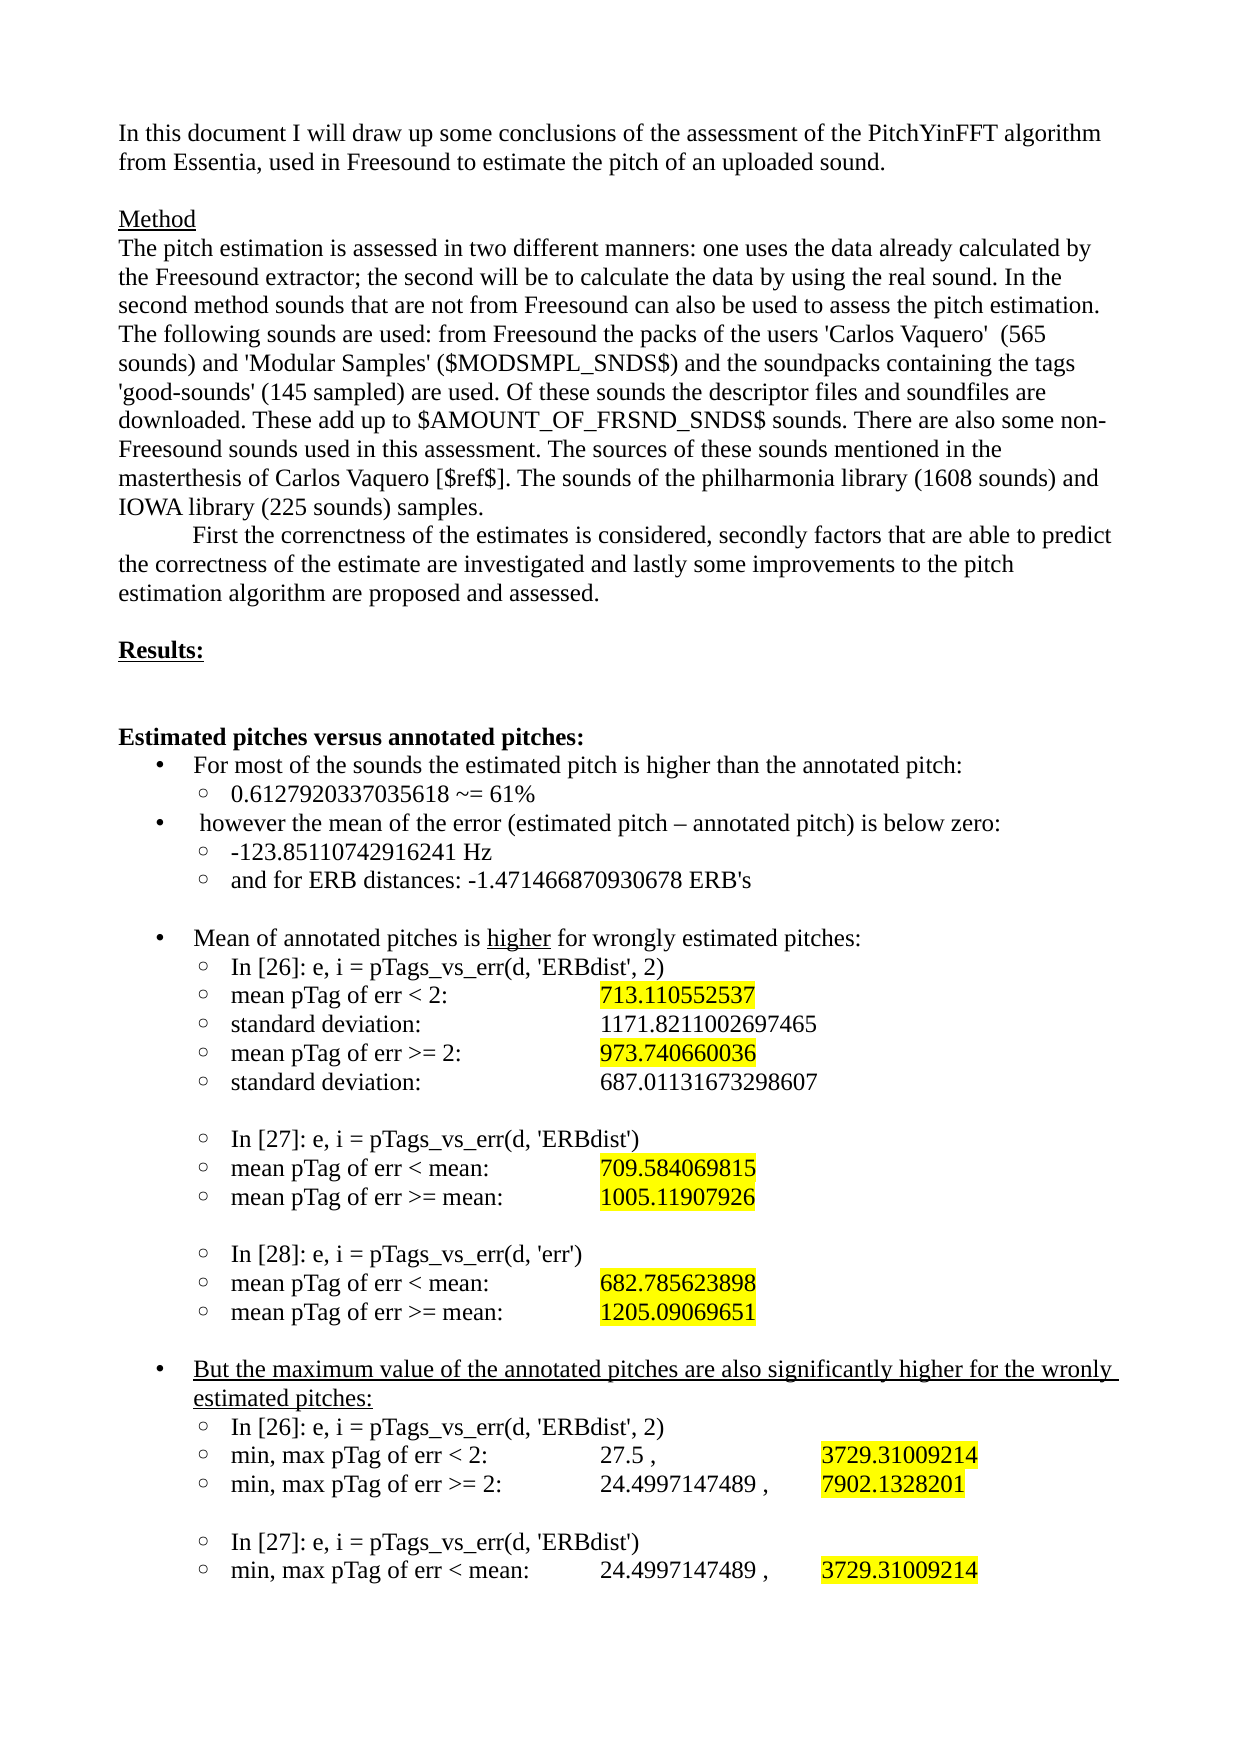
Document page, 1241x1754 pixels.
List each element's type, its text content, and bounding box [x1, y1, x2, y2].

list -123.85110742916241 Hz [193, 837, 1122, 866]
list mean pTag of err >= mean: 1005.11907926 [193, 1182, 1122, 1211]
list standard deviation: 687.01131673298607 [193, 1067, 1122, 1096]
list min, max pTag of err >= 2: 24.4997147489 , 7902.1328201 [193, 1469, 1122, 1527]
list In [26]: e, i = pTags_vs_err(d, 'ERBdist', 2) [193, 1412, 1122, 1441]
list mean pTag of err < mean: 682.785623898 [193, 1268, 1122, 1297]
list For most of the sounds the estimated pitch is higher than the annotated pitch: [156, 751, 1122, 779]
list In [26]: e, i = pTags_vs_err(d, 'ERBdist', 2) [193, 952, 1122, 981]
list mean pTag of err >= mean: 1205.09069651 [193, 1297, 1122, 1326]
text Method [118, 204, 1122, 233]
text The pitch estimation is assessed in two different manners: one uses the data already calculated by the Freesound extractor; the second will be to calculate the data by using the real sound. In the second method sounds that are not from Freesound can also be used to assess the pitch estimation. The following sounds are used: from Freesound the packs of the users 'Carlos Vaquero' (565 sounds) and 'Modular Samples' ($MODSMPL_SNDS$) and the soundpacks containing the tags 'good-sounds' (145 sampled) are used. Of these sounds the descriptor files and soundfiles are downloaded. These add up to $AMOUNT_OF_FRSND_SNDS$ sounds. There are also some non-Freesound sounds used in this assessment. The sources of these sounds mentioned in the masterthesis of Carlos Vaquero [$ref$]. The sounds of the philharmonia library (1608 sounds) and IOWA library (225 sounds) samples. [118, 233, 1122, 521]
text Estimated pitches versus annotated pitches: [118, 722, 1122, 751]
list 0.6127920337035618 ~= 61% [193, 779, 1122, 808]
text First the correnctness of the estimates is considered, secondly factors that are able to predict the correctness of the estimate are investigated and lastly some improvements to the pitch estimation algorithm are proposed and assessed. [118, 521, 1122, 607]
list and for ERB distances: -1.471466870930678 ERB's [193, 866, 1122, 894]
list In [28]: e, i = pTags_vs_err(d, 'err') [193, 1239, 1122, 1268]
list mean pTag of err >= 2: 973.740660036 [193, 1038, 1122, 1067]
list In [27]: e, i = pTags_vs_err(d, 'ERBdist') [193, 1527, 1122, 1556]
list min, max pTag of err < 2: 27.5 , 3729.31009214 [193, 1441, 1122, 1469]
text In this document I will draw up some conclusions of the assessment of the PitchYinFFT algorithm from Essentia, used in Freesound to estimate the pitch of an uploaded sound. [118, 118, 1122, 176]
list But the maximum value of the annotated pitches are also significantly higher for the wronly estimated pitches: [156, 1354, 1122, 1412]
list however the mean of the error (estimated pitch – annotated pitch) is below zero: [156, 808, 1122, 837]
text Results: [118, 636, 1122, 664]
list min, max pTag of err < mean: 24.4997147489 , 3729.31009214 [193, 1556, 1122, 1584]
list In [27]: e, i = pTags_vs_err(d, 'ERBdist') [193, 1124, 1122, 1153]
list standard deviation: 1171.8211002697465 [193, 1009, 1122, 1038]
list Mean of annotated pitches is higher for wrongly estimated pitches: [156, 923, 1122, 952]
list mean pTag of err < 2: 713.110552537 [193, 981, 1122, 1009]
list mean pTag of err < mean: 709.584069815 [193, 1153, 1122, 1182]
